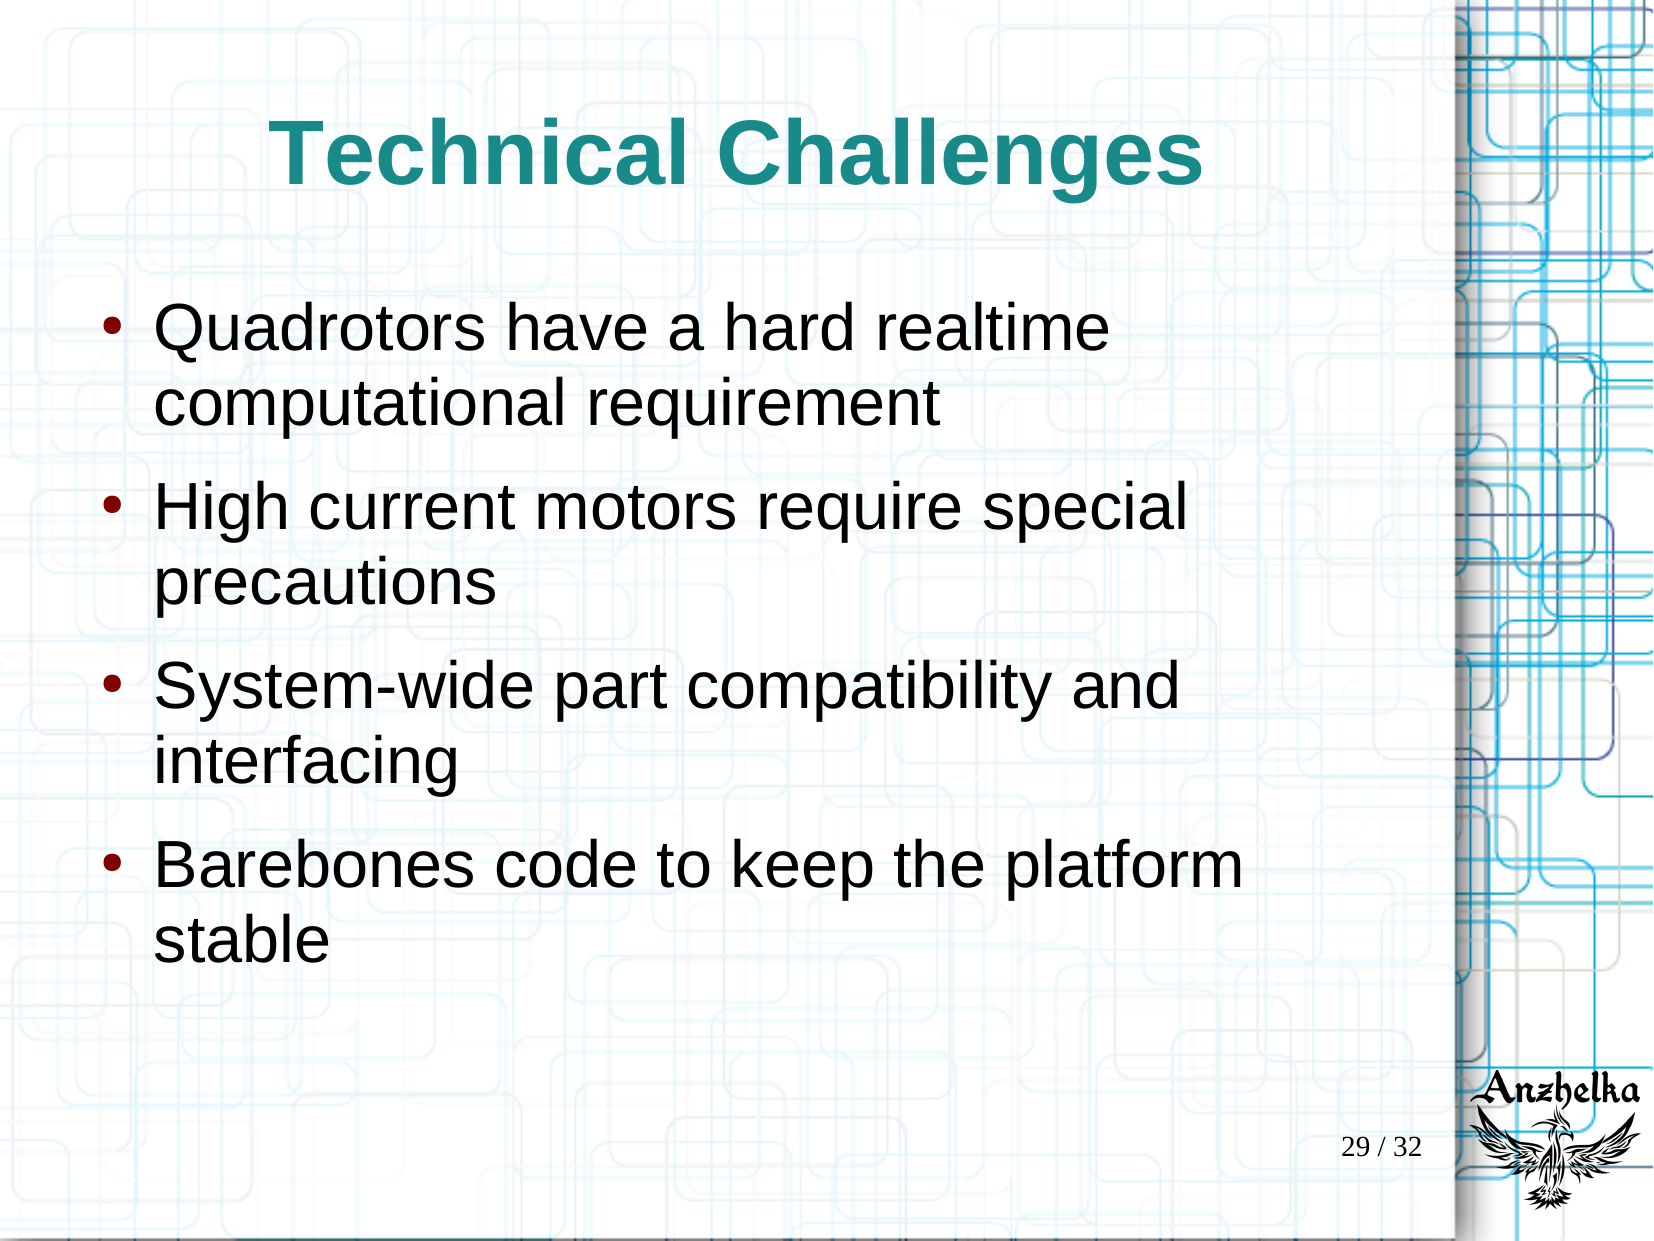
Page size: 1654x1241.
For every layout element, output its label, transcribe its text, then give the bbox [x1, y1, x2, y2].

title Technical Challenges [58, 49, 1417, 257]
list Quadrotors have a hard realtime computational requirement High current motors require special precautions System-wide part compatibility and interfacing Barebones code to keep the platform stable [82, 290, 1417, 1010]
picture [0, 0, 1654, 1241]
